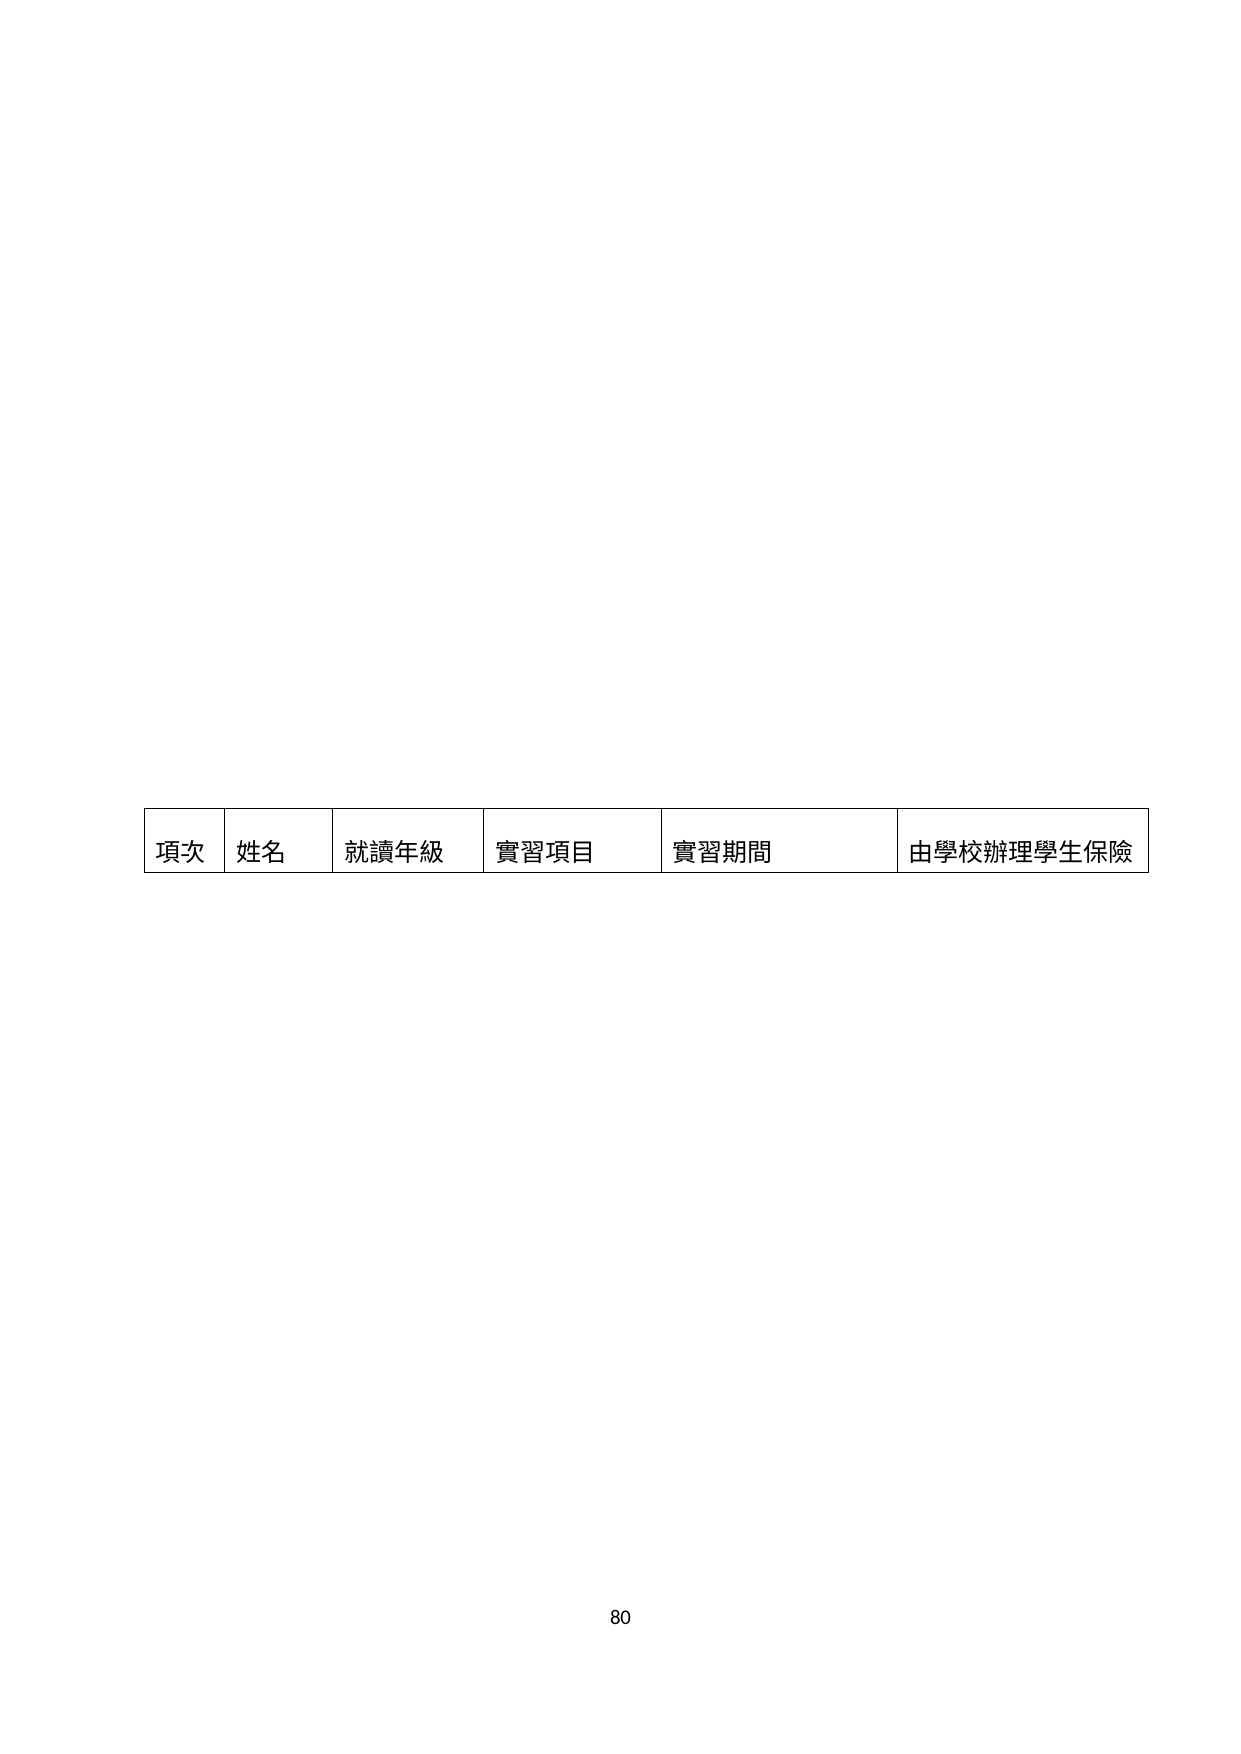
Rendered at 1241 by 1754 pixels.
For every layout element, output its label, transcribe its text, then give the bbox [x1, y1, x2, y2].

table_cell 實習項目 [484, 809, 661, 872]
table_cell 實習期間 [662, 809, 897, 872]
table_cell 姓名 [225, 809, 332, 872]
table_cell 就讀年級 [333, 809, 483, 872]
table_cell 由學校辦理學生保險 [898, 809, 1148, 872]
table_cell 項次 [145, 809, 224, 872]
